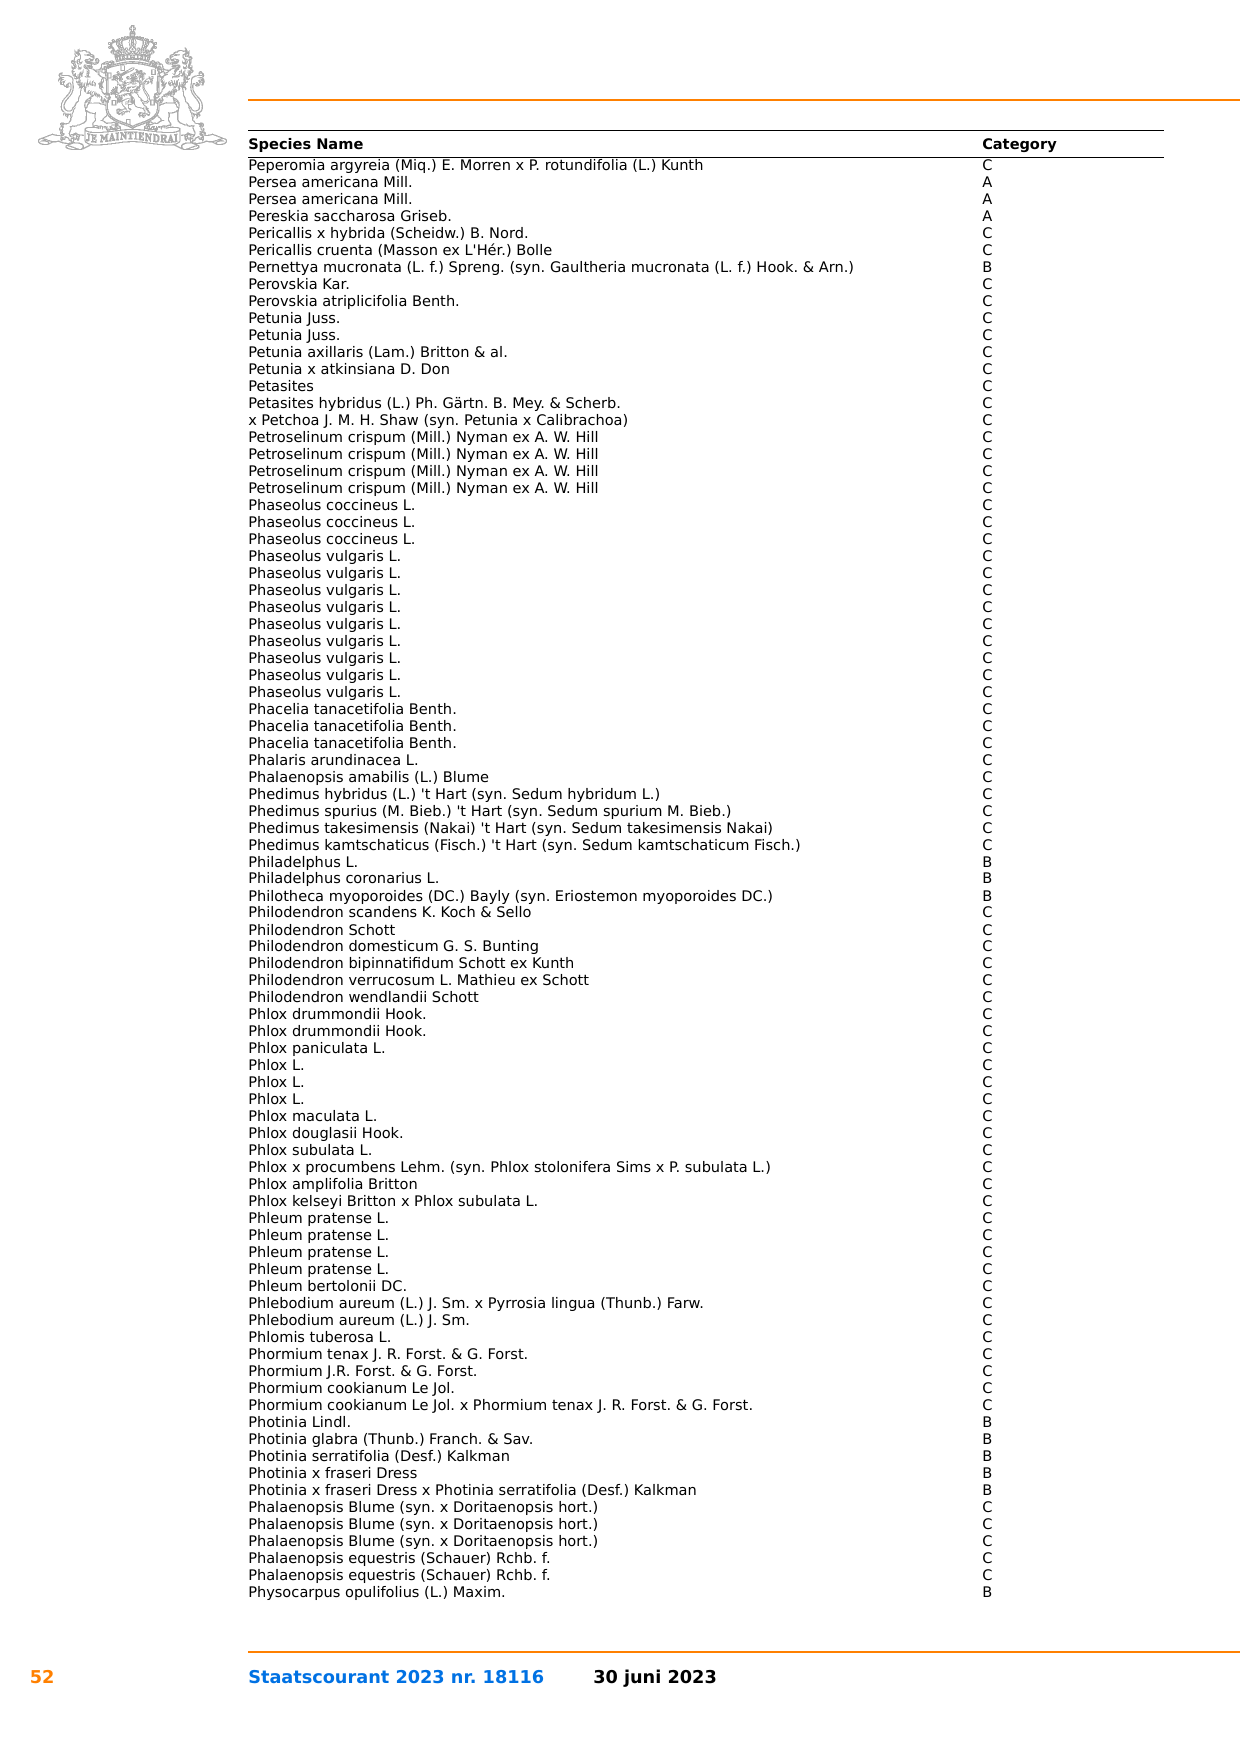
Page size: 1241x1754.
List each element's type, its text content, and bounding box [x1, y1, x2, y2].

table_cell C [976, 293, 1163, 310]
table_cell Phlox L. [248, 1091, 976, 1108]
table_cell C [976, 463, 1163, 480]
table_cell C [976, 650, 1163, 667]
table_cell C [976, 480, 1163, 497]
table_cell C [976, 429, 1163, 446]
table_cell Phormium J.R. Forst. & G. Forst. [248, 1363, 976, 1380]
table_cell C [976, 633, 1163, 650]
table_cell Phaseolus vulgaris L. [248, 633, 976, 650]
table_cell Phalaris arundinacea L. [248, 752, 976, 768]
table_cell Perovskia atriplicifolia Benth. [248, 293, 976, 310]
table_cell C [976, 1210, 1163, 1227]
table_cell C [976, 276, 1163, 293]
table_cell Petasites hybridus (L.) Ph. Gärtn. B. Mey. & Scherb. [248, 395, 976, 412]
table_cell C [976, 1329, 1163, 1346]
table_cell Phlox L. [248, 1057, 976, 1074]
table_cell C [976, 1363, 1163, 1380]
table_cell C [976, 1074, 1163, 1091]
table_cell C [976, 955, 1163, 972]
table_cell B [976, 1414, 1163, 1431]
table_cell Peperomia argyreia (Miq.) E. Morren x P. rotundifolia (L.) Kunth [248, 158, 976, 174]
table_cell C [976, 972, 1163, 989]
table_cell C [976, 1533, 1163, 1549]
table_cell Phlox drummondii Hook. [248, 1023, 976, 1040]
table_cell Phalaenopsis Blume (syn. x Doritaenopsis hort.) [248, 1516, 976, 1533]
table_cell Phlebodium aureum (L.) J. Sm. [248, 1312, 976, 1329]
table_cell B [976, 1465, 1163, 1482]
table_cell C [976, 1142, 1163, 1159]
table_cell Phlox x procumbens Lehm. (syn. Phlox stolonifera Sims x P. subulata L.) [248, 1159, 976, 1176]
table_cell C [976, 904, 1163, 921]
table_cell C [976, 599, 1163, 616]
table_cell B [976, 1482, 1163, 1499]
table_cell Petunia axillaris (Lam.) Britton & al. [248, 344, 976, 361]
table_cell Perovskia Kar. [248, 276, 976, 293]
table_cell Phaseolus vulgaris L. [248, 548, 976, 565]
table_cell C [976, 1312, 1163, 1329]
table_cell C [976, 735, 1163, 752]
table_cell C [976, 1091, 1163, 1108]
table_cell Philadelphus L. [248, 854, 976, 870]
table_cell Philodendron scandens K. Koch & Sello [248, 904, 976, 921]
table_cell C [976, 1380, 1163, 1397]
table_cell Phalaenopsis Blume (syn. x Doritaenopsis hort.) [248, 1499, 976, 1516]
table_cell C [976, 616, 1163, 633]
table_cell Photinia x fraseri Dress x Photinia serratifolia (Desf.) Kalkman [248, 1482, 976, 1499]
table_cell Phleum bertolonii DC. [248, 1278, 976, 1295]
table_cell B [976, 854, 1163, 870]
table_cell C [976, 310, 1163, 327]
table_cell C [976, 1516, 1163, 1533]
table_cell Pernettya mucronata (L. f.) Spreng. (syn. Gaultheria mucronata (L. f.) Hook. & Arn.) [248, 259, 976, 276]
table_cell Phalaenopsis equestris (Schauer) Rchb. f. [248, 1550, 976, 1567]
table_cell Phlox drummondii Hook. [248, 1006, 976, 1023]
table_cell Petasites [248, 378, 976, 395]
table_cell x Petchoa J. M. H. Shaw (syn. Petunia x Calibrachoa) [248, 412, 976, 429]
table_cell Phaseolus vulgaris L. [248, 667, 976, 684]
table_cell Phormium cookianum Le Jol. [248, 1380, 976, 1397]
table_cell C [976, 938, 1163, 955]
table_cell Phlox kelseyi Britton x Phlox subulata L. [248, 1193, 976, 1210]
table_cell C [976, 1040, 1163, 1057]
table_cell C [976, 1193, 1163, 1210]
table_cell Photinia serratifolia (Desf.) Kalkman [248, 1448, 976, 1465]
table_cell Phormium tenax J. R. Forst. & G. Forst. [248, 1346, 976, 1363]
table_cell Phacelia tanacetifolia Benth. [248, 701, 976, 718]
table_cell Philotheca myoporoides (DC.) Bayly (syn. Eriostemon myoporoides DC.) [248, 888, 976, 904]
table_cell Petroselinum crispum (Mill.) Nyman ex A. W. Hill [248, 446, 976, 463]
picture [38, 25, 227, 150]
table_cell Phleum pratense L. [248, 1261, 976, 1278]
table_cell C [976, 1159, 1163, 1176]
table_cell C [976, 497, 1163, 514]
table_cell Phedimus takesimensis (Nakai) 't Hart (syn. Sedum takesimensis Nakai) [248, 820, 976, 836]
table_cell C [976, 1227, 1163, 1244]
table_cell Philodendron bipinnatifidum Schott ex Kunth [248, 955, 976, 972]
table_cell Phaseolus coccineus L. [248, 497, 976, 514]
table_cell Photinia Lindl. [248, 1414, 976, 1431]
table_cell C [976, 701, 1163, 718]
table_cell C [976, 684, 1163, 701]
table_cell B [976, 1448, 1163, 1465]
table_cell Phaseolus vulgaris L. [248, 684, 976, 701]
table_cell C [976, 752, 1163, 768]
table_cell Phacelia tanacetifolia Benth. [248, 718, 976, 734]
table_cell C [976, 786, 1163, 802]
table_cell C [976, 1023, 1163, 1040]
table_cell Pericallis x hybrida (Scheidw.) B. Nord. [248, 225, 976, 242]
table_cell C [976, 1499, 1163, 1516]
table_cell C [976, 836, 1163, 853]
table_cell B [976, 259, 1163, 276]
table_cell Phlox paniculata L. [248, 1040, 976, 1057]
table_cell C [976, 989, 1163, 1006]
table_cell C [976, 158, 1163, 174]
table_cell Phlox douglasii Hook. [248, 1125, 976, 1142]
table_cell A [976, 191, 1163, 208]
table_cell Phedimus spurius (M. Bieb.) 't Hart (syn. Sedum spurium M. Bieb.) [248, 803, 976, 819]
table_cell C [976, 1176, 1163, 1193]
table_cell C [976, 803, 1163, 819]
table_cell Pericallis cruenta (Masson ex L'Hér.) Bolle [248, 242, 976, 259]
table_cell C [976, 1550, 1163, 1567]
table_cell C [976, 242, 1163, 259]
table_cell Phormium cookianum Le Jol. x Phormium tenax J. R. Forst. & G. Forst. [248, 1397, 976, 1414]
table_cell C [976, 395, 1163, 412]
table_cell C [976, 820, 1163, 836]
table_cell C [976, 1397, 1163, 1414]
table_cell Petunia Juss. [248, 310, 976, 327]
table_cell Phlox subulata L. [248, 1142, 976, 1159]
table_cell A [976, 174, 1163, 191]
table_cell C [976, 548, 1163, 565]
table_cell Phedimus hybridus (L.) 't Hart (syn. Sedum hybridum L.) [248, 786, 976, 802]
table_cell Phedimus kamtschaticus (Fisch.) 't Hart (syn. Sedum kamtschaticum Fisch.) [248, 836, 976, 853]
table_cell C [976, 412, 1163, 429]
table_cell Persea americana Mill. [248, 174, 976, 191]
table_cell Phaseolus coccineus L. [248, 514, 976, 531]
table_cell C [976, 1125, 1163, 1142]
table_cell B [976, 888, 1163, 904]
table_cell C [976, 667, 1163, 684]
table_cell Phlomis tuberosa L. [248, 1329, 976, 1346]
table_cell Petroselinum crispum (Mill.) Nyman ex A. W. Hill [248, 480, 976, 497]
table_cell C [976, 1006, 1163, 1023]
table_cell Phlox L. [248, 1074, 976, 1091]
table_cell C [976, 531, 1163, 548]
table_cell C [976, 769, 1163, 786]
table_cell Phaseolus coccineus L. [248, 531, 976, 548]
table_cell C [976, 565, 1163, 582]
table_cell Phaseolus vulgaris L. [248, 582, 976, 599]
table_cell C [976, 327, 1163, 344]
table_cell C [976, 378, 1163, 395]
table_cell B [976, 870, 1163, 887]
table_cell Phleum pratense L. [248, 1244, 976, 1261]
table_cell B [976, 1431, 1163, 1448]
table_cell C [976, 1261, 1163, 1278]
table_header Species Name [248, 131, 976, 157]
table_cell A [976, 208, 1163, 225]
table_cell Petunia x atkinsiana D. Don [248, 361, 976, 378]
table_cell Phlox amplifolia Britton [248, 1176, 976, 1193]
table_cell Phalaenopsis Blume (syn. x Doritaenopsis hort.) [248, 1533, 976, 1549]
table_cell C [976, 1278, 1163, 1295]
table_cell Philadelphus coronarius L. [248, 870, 976, 887]
table_cell Philodendron wendlandii Schott [248, 989, 976, 1006]
table_cell C [976, 1295, 1163, 1312]
table_cell C [976, 582, 1163, 599]
table_cell Phaseolus vulgaris L. [248, 599, 976, 616]
table_cell Photinia glabra (Thunb.) Franch. & Sav. [248, 1431, 976, 1448]
table_cell C [976, 1346, 1163, 1363]
table_cell Phalaenopsis amabilis (L.) Blume [248, 769, 976, 786]
table_cell C [976, 1244, 1163, 1261]
table_cell C [976, 1108, 1163, 1125]
table_cell Phalaenopsis equestris (Schauer) Rchb. f. [248, 1567, 976, 1583]
table_cell C [976, 446, 1163, 463]
table_cell C [976, 514, 1163, 531]
table_cell Pereskia saccharosa Griseb. [248, 208, 976, 225]
table_cell Phlox maculata L. [248, 1108, 976, 1125]
table_cell B [976, 1584, 1163, 1601]
table_cell Philodendron Schott [248, 921, 976, 938]
table_cell C [976, 344, 1163, 361]
table_cell C [976, 1057, 1163, 1074]
table_cell C [976, 921, 1163, 938]
table_cell Phacelia tanacetifolia Benth. [248, 735, 976, 752]
table_cell Phaseolus vulgaris L. [248, 616, 976, 633]
table_cell Physocarpus opulifolius (L.) Maxim. [248, 1584, 976, 1601]
table_cell Phaseolus vulgaris L. [248, 650, 976, 667]
table_cell Persea americana Mill. [248, 191, 976, 208]
table_cell Petroselinum crispum (Mill.) Nyman ex A. W. Hill [248, 463, 976, 480]
table_cell Philodendron domesticum G. S. Bunting [248, 938, 976, 955]
table_cell C [976, 225, 1163, 242]
table_cell Photinia x fraseri Dress [248, 1465, 976, 1482]
table_cell C [976, 361, 1163, 378]
table_cell C [976, 1567, 1163, 1583]
table_cell Petunia Juss. [248, 327, 976, 344]
table_cell C [976, 718, 1163, 734]
table_cell Phaseolus vulgaris L. [248, 565, 976, 582]
table_header Category [976, 131, 1163, 157]
table_cell Phleum pratense L. [248, 1210, 976, 1227]
table_cell Phlebodium aureum (L.) J. Sm. x Pyrrosia lingua (Thunb.) Farw. [248, 1295, 976, 1312]
table_cell Philodendron verrucosum L. Mathieu ex Schott [248, 972, 976, 989]
table_cell Phleum pratense L. [248, 1227, 976, 1244]
table_cell Petroselinum crispum (Mill.) Nyman ex A. W. Hill [248, 429, 976, 446]
